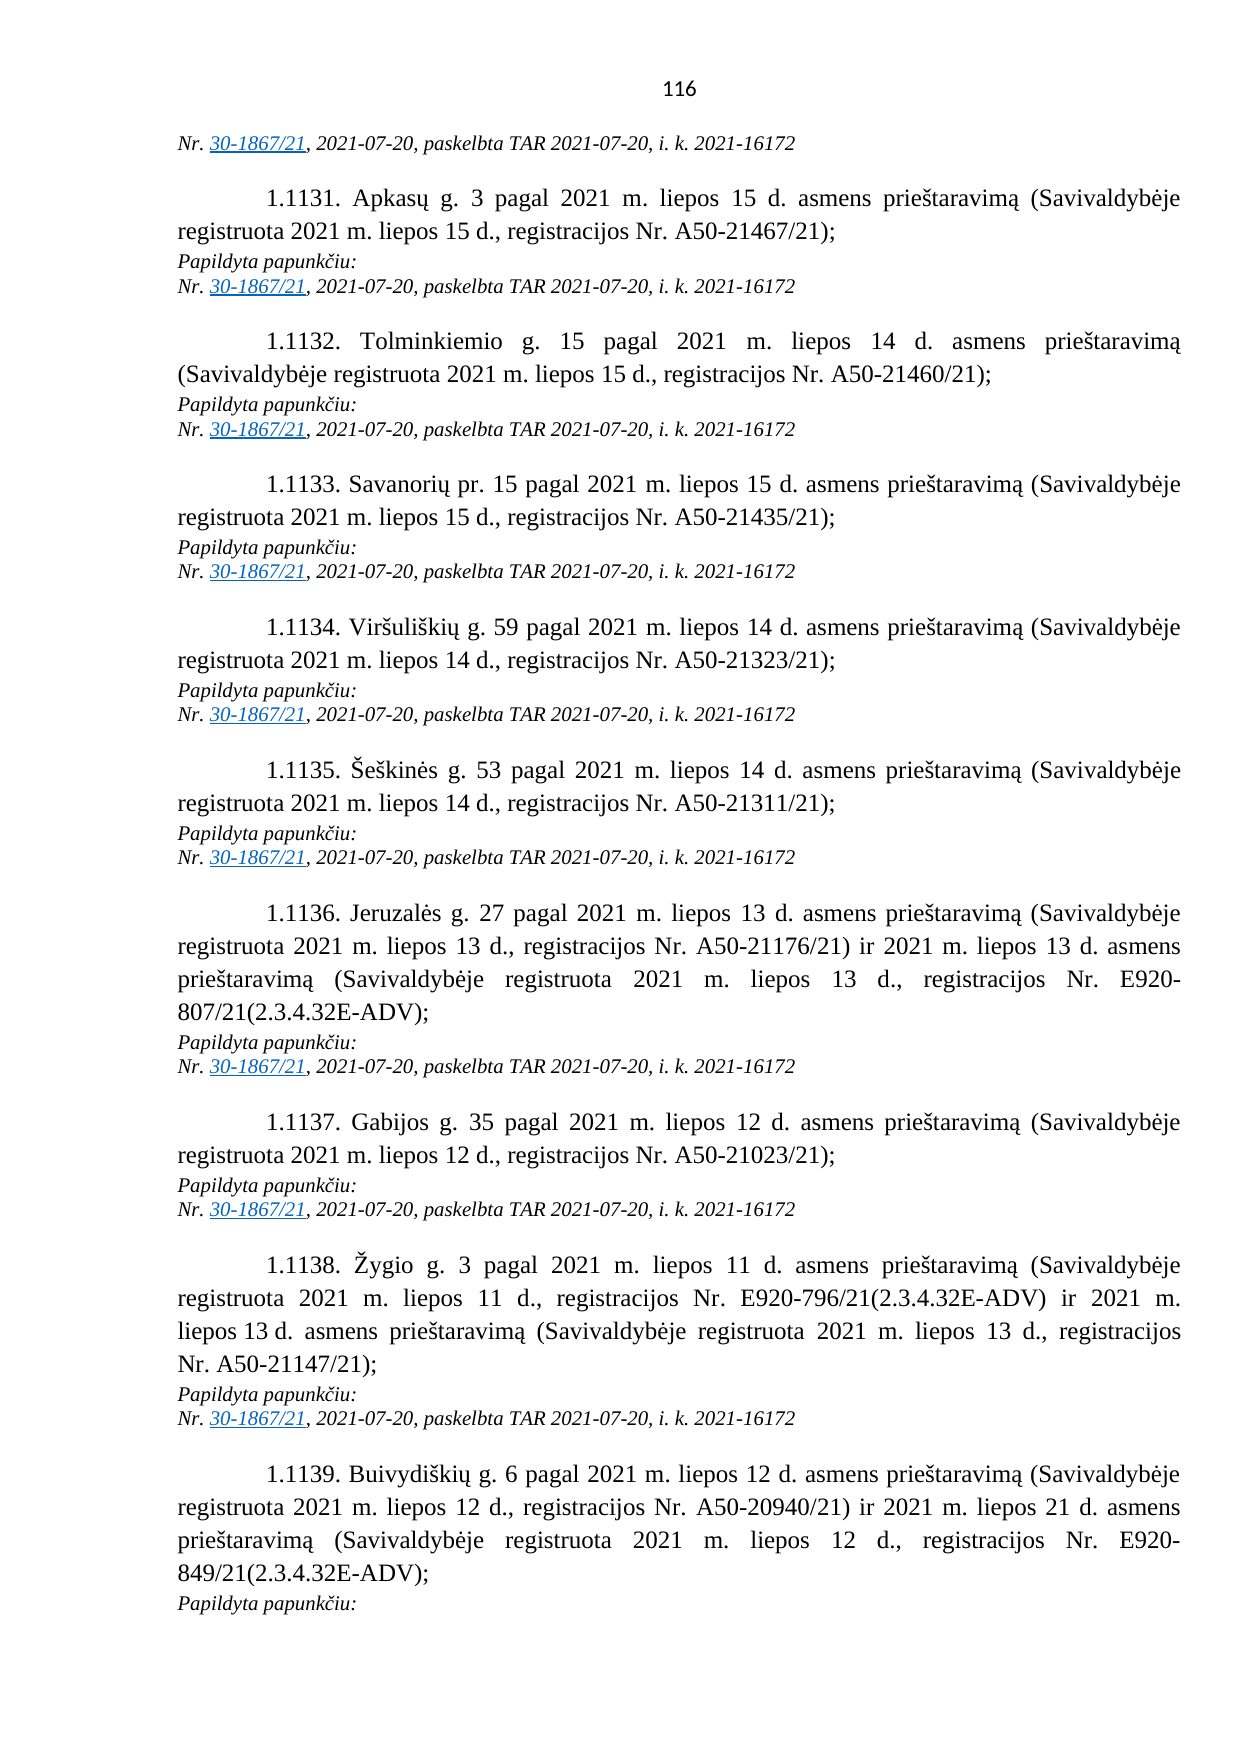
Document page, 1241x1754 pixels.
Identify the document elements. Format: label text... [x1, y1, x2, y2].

text Nr. 30-1867/21, 2021-07-20, paskelbta TAR 2021-07-20, i. k. 2021-16172 [177, 416, 1181, 441]
text Nr. 30-1867/21, 2021-07-20, paskelbta TAR 2021-07-20, i. k. 2021-16172 [177, 1054, 1181, 1078]
text 1.1136. Jeruzalės g. 27 pagal 2021 m. liepos 13 d. asmens prieštaravimą (Savivaldybėje registruota 2021 m. liepos 13 d., registracijos Nr. A50-21176/21) ir 2021 m. liepos 13 d. asmens prieštaravimą (Savivaldybėje registruota 2021 m. liepos 13 d., registracijos Nr. E920-807/21(2.3.4.32E-ADV); [177, 898, 1181, 1026]
text 1.1133. Savanorių pr. 15 pagal 2021 m. liepos 15 d. asmens prieštaravimą (Savivaldybėje registruota 2021 m. liepos 15 d., registracijos Nr. A50-21435/21); [177, 469, 1181, 531]
text Nr. 30-1867/21, 2021-07-20, paskelbta TAR 2021-07-20, i. k. 2021-16172 [177, 1197, 1181, 1221]
text Papildyta papunkčiu: [177, 249, 1181, 273]
text 1.1139. Buivydiškių g. 6 pagal 2021 m. liepos 12 d. asmens prieštaravimą (Savivaldybėje registruota 2021 m. liepos 12 d., registracijos Nr. A50-20940/21) ir 2021 m. liepos 21 d. asmens prieštaravimą (Savivaldybėje registruota 2021 m. liepos 12 d., registracijos Nr. E920-849/21(2.3.4.32E-ADV); [177, 1459, 1181, 1587]
text Papildyta papunkčiu: [177, 1382, 1181, 1406]
text 1.1138. Žygio g. 3 pagal 2021 m. liepos 11 d. asmens prieštaravimą (Savivaldybėje registruota 2021 m. liepos 11 d., registracijos Nr. E920-796/21(2.3.4.32E-ADV) ir 2021 m. liepos 13 d. asmens prieštaravimą (Savivaldybėje registruota 2021 m. liepos 13 d., registracijos Nr. A50-21147/21); [177, 1250, 1181, 1378]
text Papildyta papunkčiu: [177, 821, 1181, 845]
text 1.1131. Apkasų g. 3 pagal 2021 m. liepos 15 d. asmens prieštaravimą (Savivaldybėje registruota 2021 m. liepos 15 d., registracijos Nr. A50-21467/21); [177, 183, 1181, 245]
text 1.1137. Gabijos g. 35 pagal 2021 m. liepos 12 d. asmens prieštaravimą (Savivaldybėje registruota 2021 m. liepos 12 d., registracijos Nr. A50-21023/21); [177, 1107, 1181, 1169]
text Papildyta papunkčiu: [177, 678, 1181, 702]
text Papildyta papunkčiu: [177, 1591, 1181, 1615]
text Nr. 30-1867/21, 2021-07-20, paskelbta TAR 2021-07-20, i. k. 2021-16172 [177, 559, 1181, 583]
text 1.1135. Šeškinės g. 53 pagal 2021 m. liepos 14 d. asmens prieštaravimą (Savivaldybėje registruota 2021 m. liepos 14 d., registracijos Nr. A50-21311/21); [177, 755, 1181, 817]
text Nr. 30-1867/21, 2021-07-20, paskelbta TAR 2021-07-20, i. k. 2021-16172 [177, 131, 1181, 155]
text Papildyta papunkčiu: [177, 1030, 1181, 1054]
text Papildyta papunkčiu: [177, 535, 1181, 559]
text 1.1134. Viršuliškių g. 59 pagal 2021 m. liepos 14 d. asmens prieštaravimą (Savivaldybėje registruota 2021 m. liepos 14 d., registracijos Nr. A50-21323/21); [177, 612, 1181, 674]
text Nr. 30-1867/21, 2021-07-20, paskelbta TAR 2021-07-20, i. k. 2021-16172 [177, 1406, 1181, 1430]
text 1.1132. Tolminkiemio g. 15 pagal 2021 m. liepos 14 d. asmens prieštaravimą (Savivaldybėje registruota 2021 m. liepos 15 d., registracijos Nr. A50-21460/21); [177, 326, 1181, 388]
text Papildyta papunkčiu: [177, 392, 1181, 416]
text Nr. 30-1867/21, 2021-07-20, paskelbta TAR 2021-07-20, i. k. 2021-16172 [177, 702, 1181, 726]
text Papildyta papunkčiu: [177, 1173, 1181, 1197]
text Nr. 30-1867/21, 2021-07-20, paskelbta TAR 2021-07-20, i. k. 2021-16172 [177, 273, 1181, 298]
text Nr. 30-1867/21, 2021-07-20, paskelbta TAR 2021-07-20, i. k. 2021-16172 [177, 845, 1181, 869]
